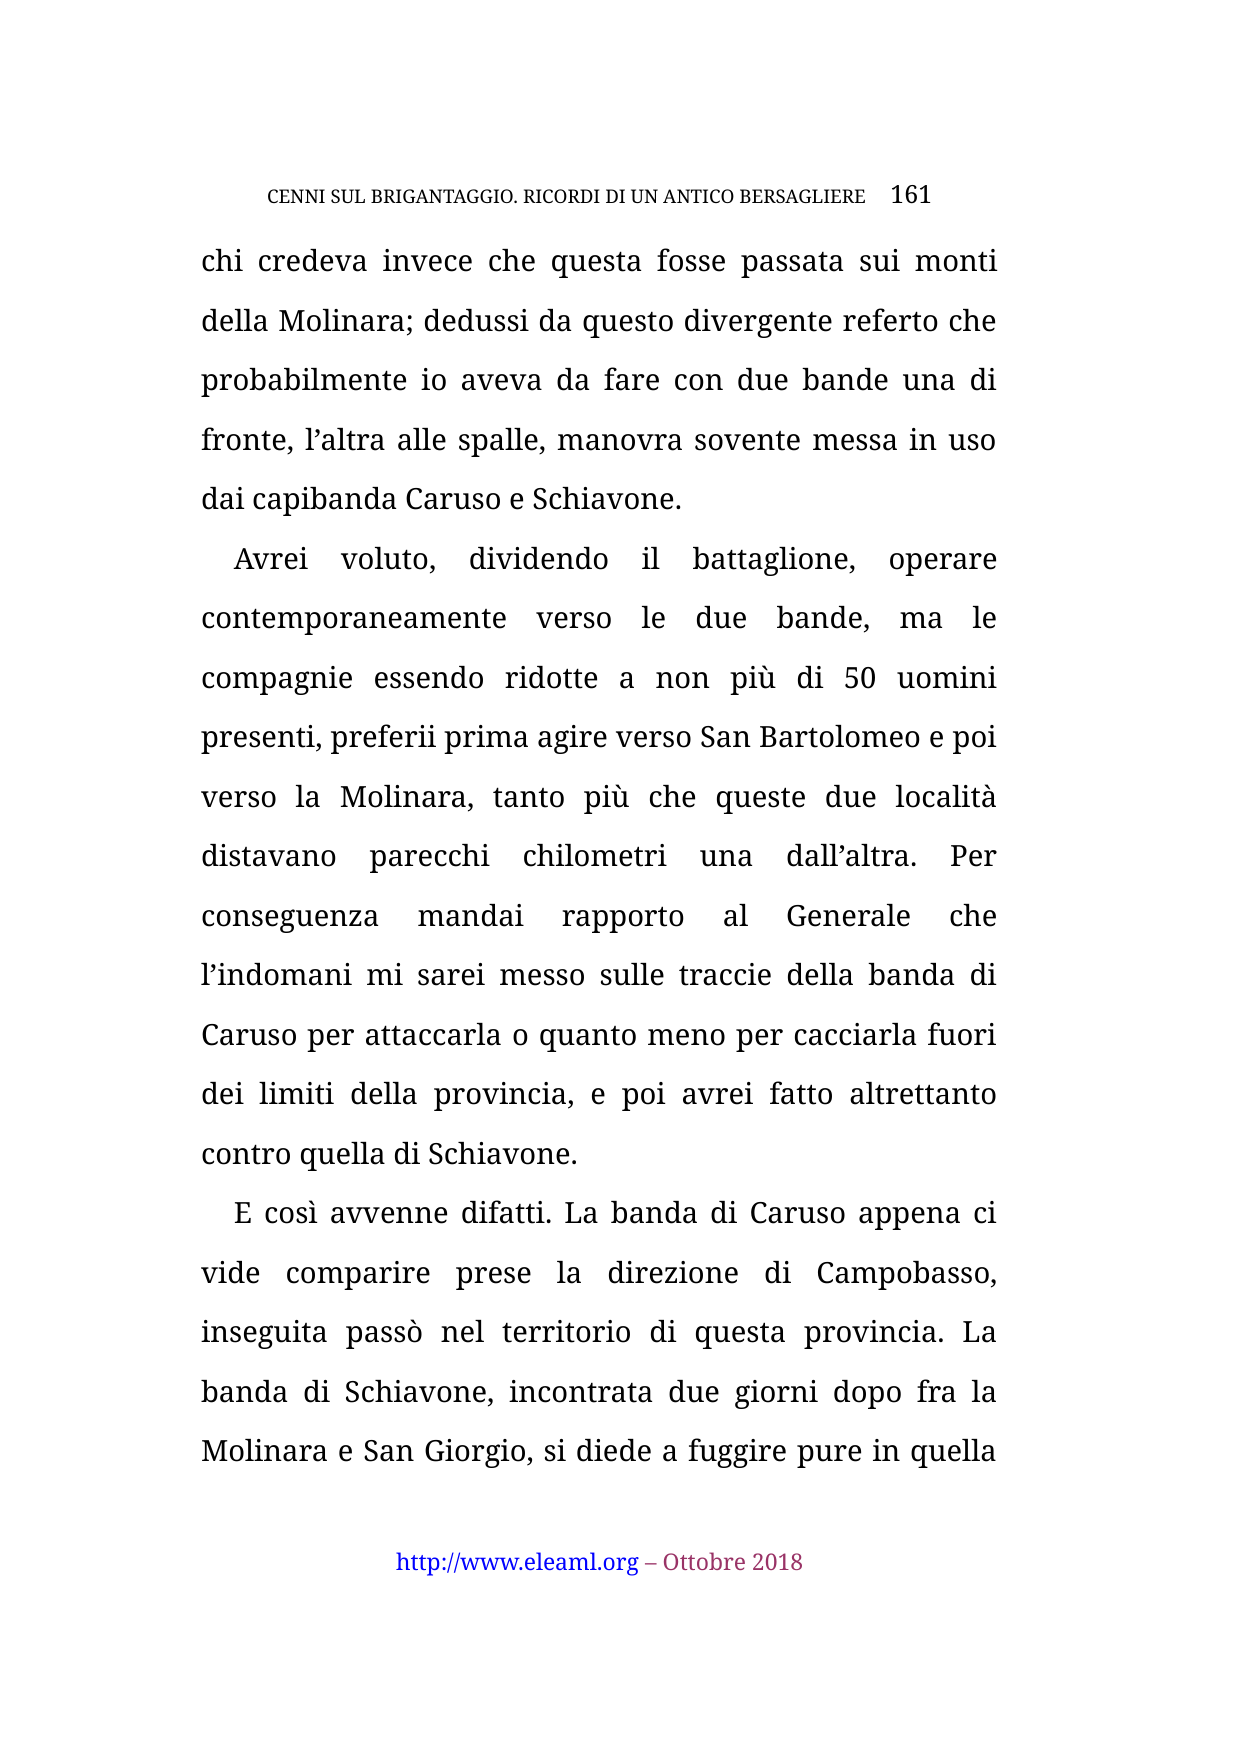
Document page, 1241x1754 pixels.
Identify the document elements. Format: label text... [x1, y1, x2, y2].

text E così avvenne difatti. La banda di Caruso appena ci vide comparire prese la direzione di Campobasso, inseguita passò nel territorio di questa provincia. La banda di Schiavone, incontrata due giorni dopo fra la Molinara e San Giorgio, si diede a fuggire pure in quella [201, 1192, 998, 1470]
text Avrei voluto, dividendo il battaglione, operare contemporaneamente verso le due bande, ma le compagnie essendo ridotte a non più di 50 uomini presenti, preferii prima agire verso San Bartolomeo e poi verso la Molinara, tanto più che queste due località distavano parecchi chilometri una dall’altra. Per conseguenza mandai rapporto al Generale che l’indomani mi sarei messo sulle traccie della banda di Caruso per attaccarla o quanto meno per cacciarla fuori dei limiti della provincia, e poi avrei fatto altrettanto contro quella di Schiavone. [201, 538, 998, 1173]
text chi credeva invece che questa fosse passata sui monti della Molinara; dedussi da questo divergente referto che probabilmente io aveva da fare con due bande una di fronte, l’altra alle spalle, manovra sovente messa in uso dai capibanda Caruso e Schiavone. [201, 241, 998, 518]
